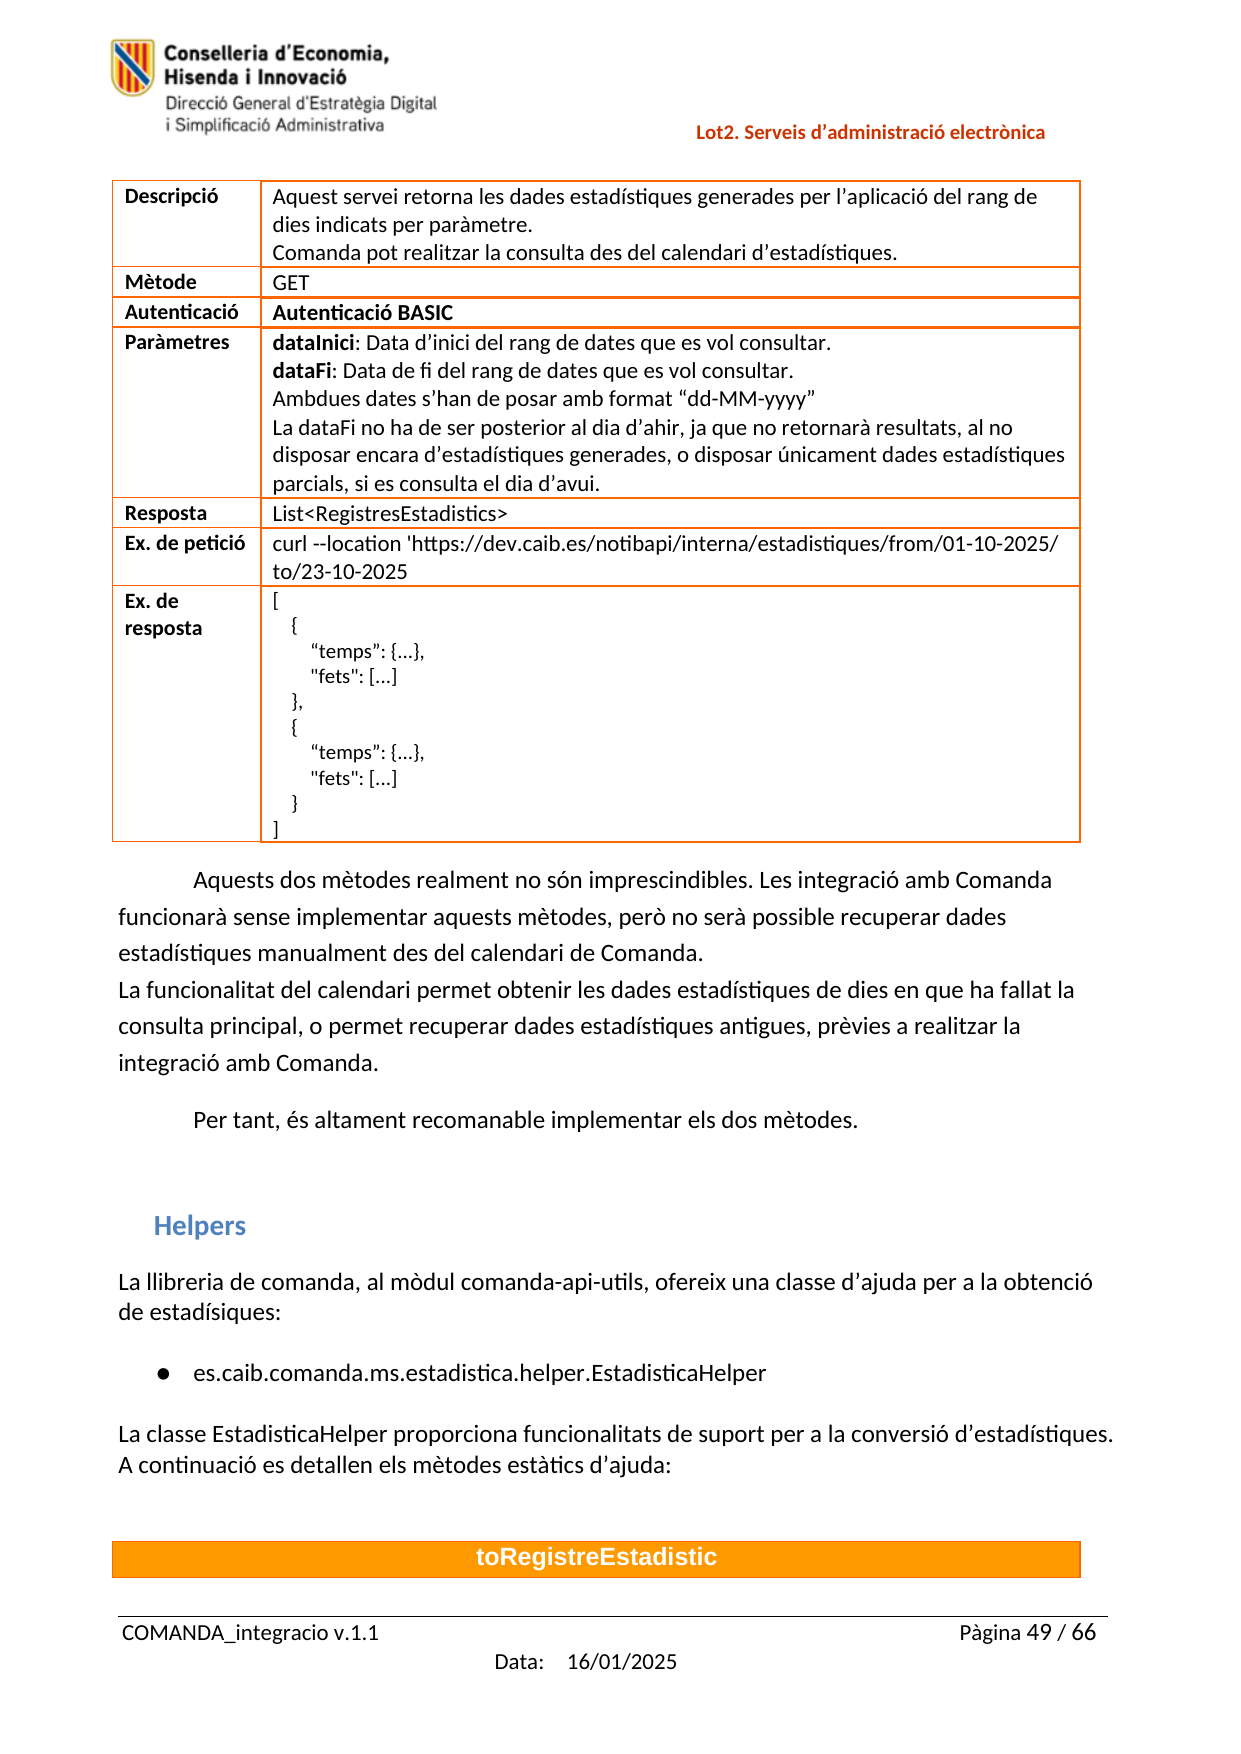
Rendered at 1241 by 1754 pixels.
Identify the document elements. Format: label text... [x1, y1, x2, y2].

table_cell GET [262, 268, 1079, 296]
table_cell [ { “temps”: {...}, "fets": [...] }, { “temps”: {...}, "fets": [...] } ] [262, 587, 1079, 841]
text La classe EstadisticaHelper proporciona funcionalitats de suport per a la conversió d’estadístiques. A continuació es detallen els mètodes estàtics d’ajuda: [118, 1418, 1122, 1479]
table_header toRegistreEstadistic [113, 1542, 1079, 1577]
list es.caib.comanda.ms.estadistica.helper.EstadisticaHelper [156, 1357, 1122, 1388]
table_cell Resposta [113, 498, 260, 527]
list Per tant, és altament recomanable implementar els dos mètodes. [118, 1104, 1122, 1135]
list Aquests dos mètodes realment no són imprescindibles. Les integració amb Comanda funcionarà sense implementar aquests mètodes, però no serà possible recuperar dades estadístiques manualment des del calendari de Comanda. La funcionalitat del calendari permet obtenir les dades estadístiques de dies en que ha fallat la consulta principal, o permet recuperar dades estadístiques antigues, prèvies a realitzar la integració amb Comanda. [118, 864, 1122, 1077]
table_cell Ex. de petició [113, 528, 260, 585]
subtitle Helpers [153, 1207, 1122, 1242]
table_cell Mètode [113, 267, 260, 296]
table_cell Ex. de resposta [113, 586, 260, 841]
picture [100, 26, 467, 156]
table_cell Aquest servei retorna les dades estadístiques generades per l’aplicació del rang de dies indicats per paràmetre. Comanda pot realitzar la consulta des del calendari d’estadístiques. [262, 182, 1079, 266]
table_cell Paràmetres [113, 328, 260, 497]
table_cell dataInici: Data d’inici del rang de dates que es vol consultar. dataFi: Data de fi del rang de dates que es vol consultar. Ambdues dates s’han de posar amb format “dd-MM-yyyy” La dataFi no ha de ser posterior al dia d’ahir, ja que no retornarà resultats, al no disposar encara d’estadístiques generades, o disposar únicament dades estadístiques parcials, si es consulta el dia d’avui. [262, 329, 1079, 497]
text La llibreria de comanda, al mòdul comanda-api-utils, ofereix una classe d’ajuda per a la obtenció de estadísiques: [118, 1266, 1122, 1327]
table_cell Autenticació BASIC [262, 299, 1079, 326]
table_cell Autenticació [113, 298, 260, 326]
table_cell curl --location 'https://dev.caib.es/notibapi/interna/estadistiques/from/01-10-2025/to/23-10-2025 [262, 529, 1079, 585]
table_cell Descripció [113, 181, 260, 266]
table_cell List<RegistresEstadistics> [262, 499, 1079, 527]
